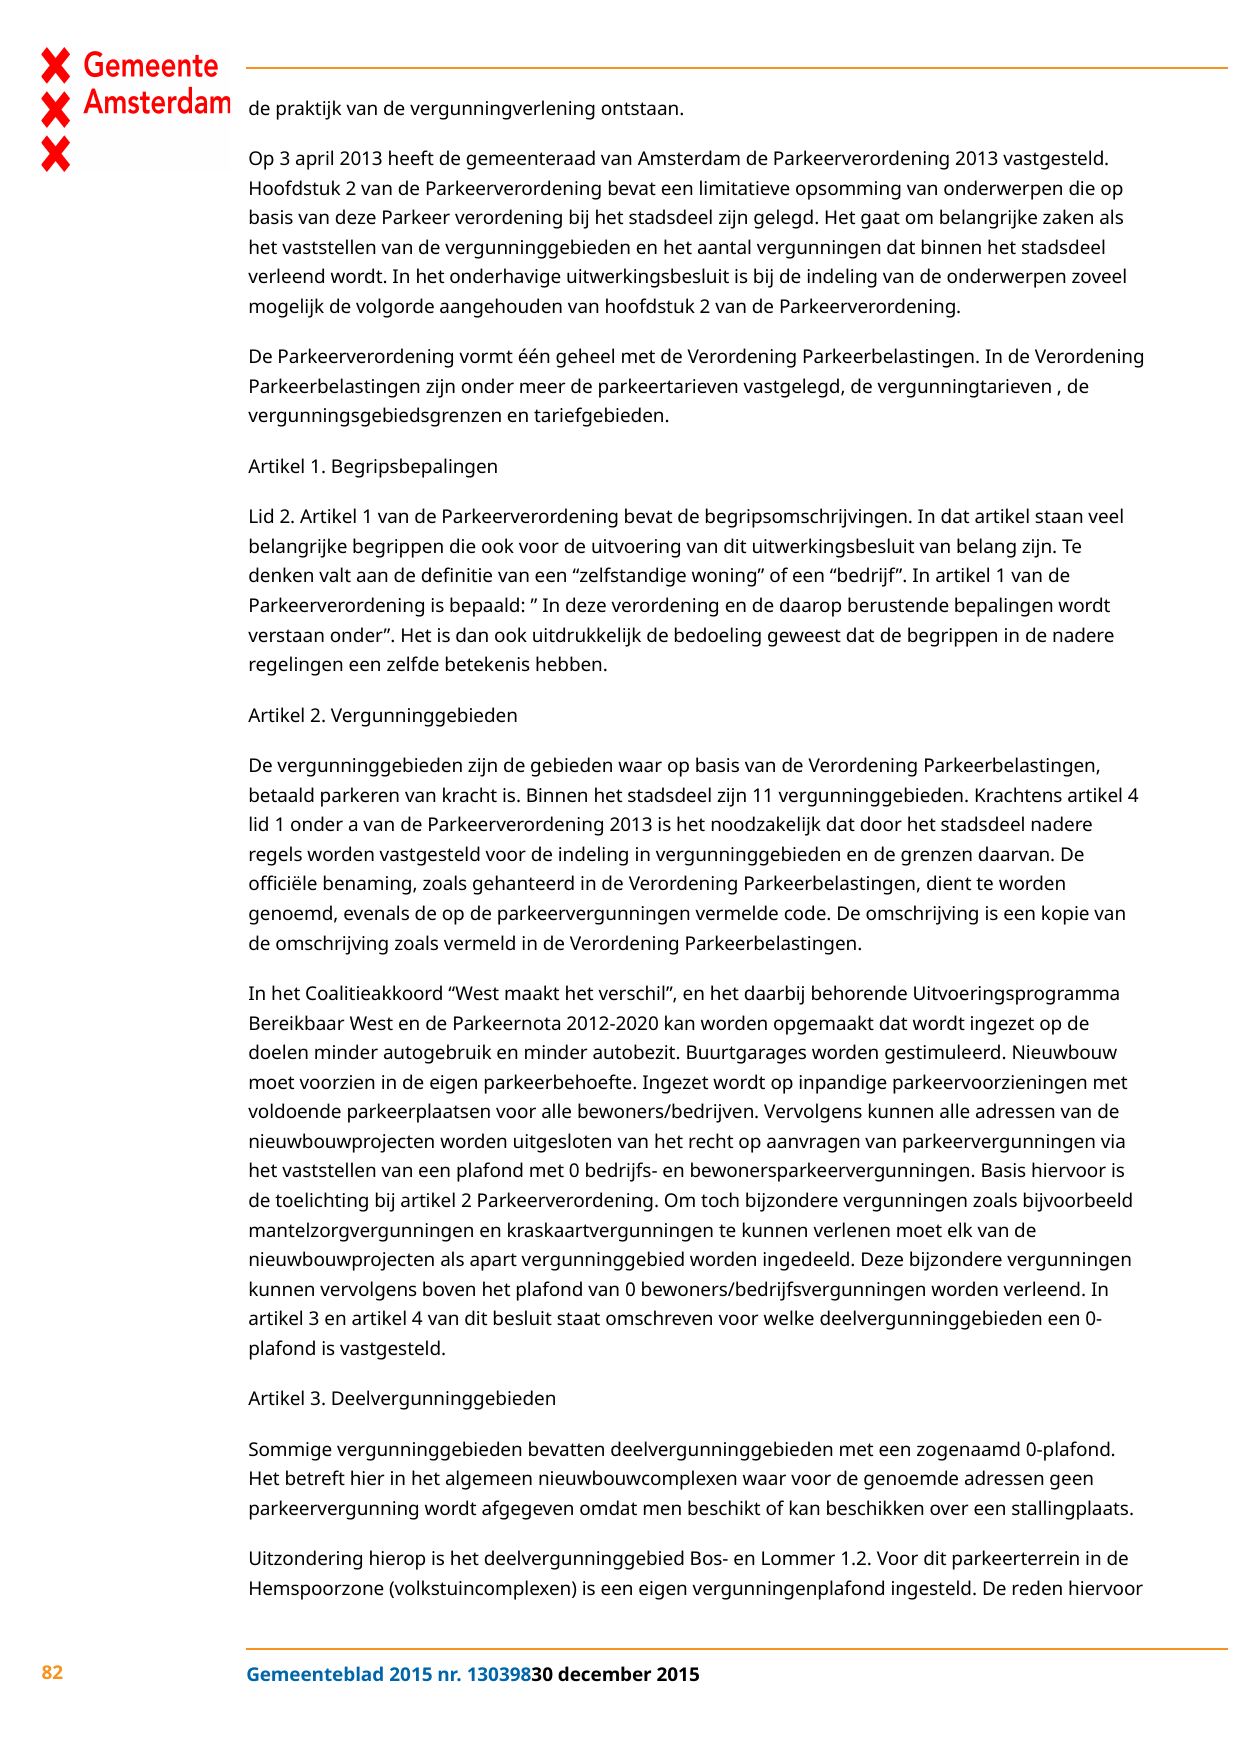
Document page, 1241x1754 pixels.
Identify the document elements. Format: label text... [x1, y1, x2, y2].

text Lid 2. Artikel 1 van de Parkeerverordening bevat de begripsomschrijvingen. In dat artikel staan veel belangrijke begrippen die ook voor de uitvoering van dit uitwerkingsbesluit van belang zijn. Te denken valt aan de definitie van een “zelfstandige woning” of een “bedrijf”. In artikel 1 van de Parkeerverordening is bepaald: ” In deze verordening en de daarop berustende bepalingen wordt verstaan onder”. Het is dan ook uitdrukkelijk de bedoeling geweest dat de begrippen in de nadere regelingen een zelfde betekenis hebben. [248, 503, 1152, 677]
text In het Coalitieakkoord “West maakt het verschil”, en het daarbij behorende Uitvoeringsprogramma Bereikbaar West en de Parkeernota 2012-2020 kan worden opgemaakt dat wordt ingezet op de doelen minder autogebruik en minder autobezit. Buurtgarages worden gestimuleerd. Nieuwbouw moet voorzien in de eigen parkeerbehoefte. Ingezet wordt op inpandige parkeervoorzieningen met voldoende parkeerplaatsen voor alle bewoners/bedrijven. Vervolgens kunnen alle adressen van de nieuwbouwprojecten worden uitgesloten van het recht op aanvragen van parkeervergunningen via het vaststellen van een plafond met 0 bedrijfs- en bewonersparkeervergunningen. Basis hiervoor is de toelichting bij artikel 2 Parkeerverordening. Om toch bijzondere vergunningen zoals bijvoorbeeld mantelzorgvergunningen en kraskaartvergunningen te kunnen verlenen moet elk van de nieuwbouwprojecten als apart vergunninggebied worden ingedeeld. Deze bijzondere vergunningen kunnen vervolgens boven het plafond van 0 bewoners/bedrijfsvergunningen worden verleend. In artikel 3 en artikel 4 van dit besluit staat omschreven voor welke deelvergunninggebieden een 0-plafond is vastgesteld. [248, 980, 1152, 1361]
text Uitzondering hierop is het deelvergunninggebied Bos- en Lommer 1.2. Voor dit parkeerterrein in de Hemspoorzone (volkstuincomplexen) is een eigen vergunningenplafond ingesteld. De reden hiervoor [248, 1546, 1152, 1601]
text Artikel 2. Vergunninggebieden [248, 702, 1152, 728]
text Sommige vergunninggebieden bevatten deelvergunninggebieden met een zogenaamd 0-plafond. Het betreft hier in het algemeen nieuwbouwcomplexen waar voor de genoemde adressen geen parkeervergunning wordt afgegeven omdat men beschikt of kan beschikken over een stallingplaats. [248, 1436, 1152, 1521]
picture [41, 47, 231, 172]
text de praktijk van de vergunningverlening ontstaan. [248, 95, 1152, 121]
text De Parkeerverordening vormt één geheel met de Verordening Parkeerbelastingen. In de Verordening Parkeerbelastingen zijn onder meer de parkeertarieven vastgelegd, de vergunningtarieven , de vergunningsgebiedsgrenzen en tariefgebieden. [248, 343, 1152, 428]
text De vergunninggebieden zijn de gebieden waar op basis van de Verordening Parkeerbelastingen, betaald parkeren van kracht is. Binnen het stadsdeel zijn 11 vergunninggebieden. Krachtens artikel 4 lid 1 onder a van de Parkeerverordening 2013 is het noodzakelijk dat door het stadsdeel nadere regels worden vastgesteld voor de indeling in vergunninggebieden en de grenzen daarvan. De officiële benaming, zoals gehanteerd in de Verordening Parkeerbelastingen, dient te worden genoemd, evenals de op de parkeervergunningen vermelde code. De omschrijving is een kopie van de omschrijving zoals vermeld in de Verordening Parkeerbelastingen. [248, 752, 1152, 956]
text Op 3 april 2013 heeft de gemeenteraad van Amsterdam de Parkeerverordening 2013 vastgesteld. Hoofdstuk 2 van de Parkeerverordening bevat een limitatieve opsomming van onderwerpen die op basis van deze Parkeer verordening bij het stadsdeel zijn gelegd. Het gaat om belangrijke zaken als het vaststellen van de vergunninggebieden en het aantal vergunningen dat binnen het stadsdeel verleend wordt. In het onderhavige uitwerkingsbesluit is bij de indeling van de onderwerpen zoveel mogelijk de volgorde aangehouden van hoofdstuk 2 van de Parkeerverordening. [248, 145, 1152, 319]
text Artikel 3. Deelvergunninggebieden [248, 1386, 1152, 1411]
text Artikel 1. Begripsbepalingen [248, 453, 1152, 479]
